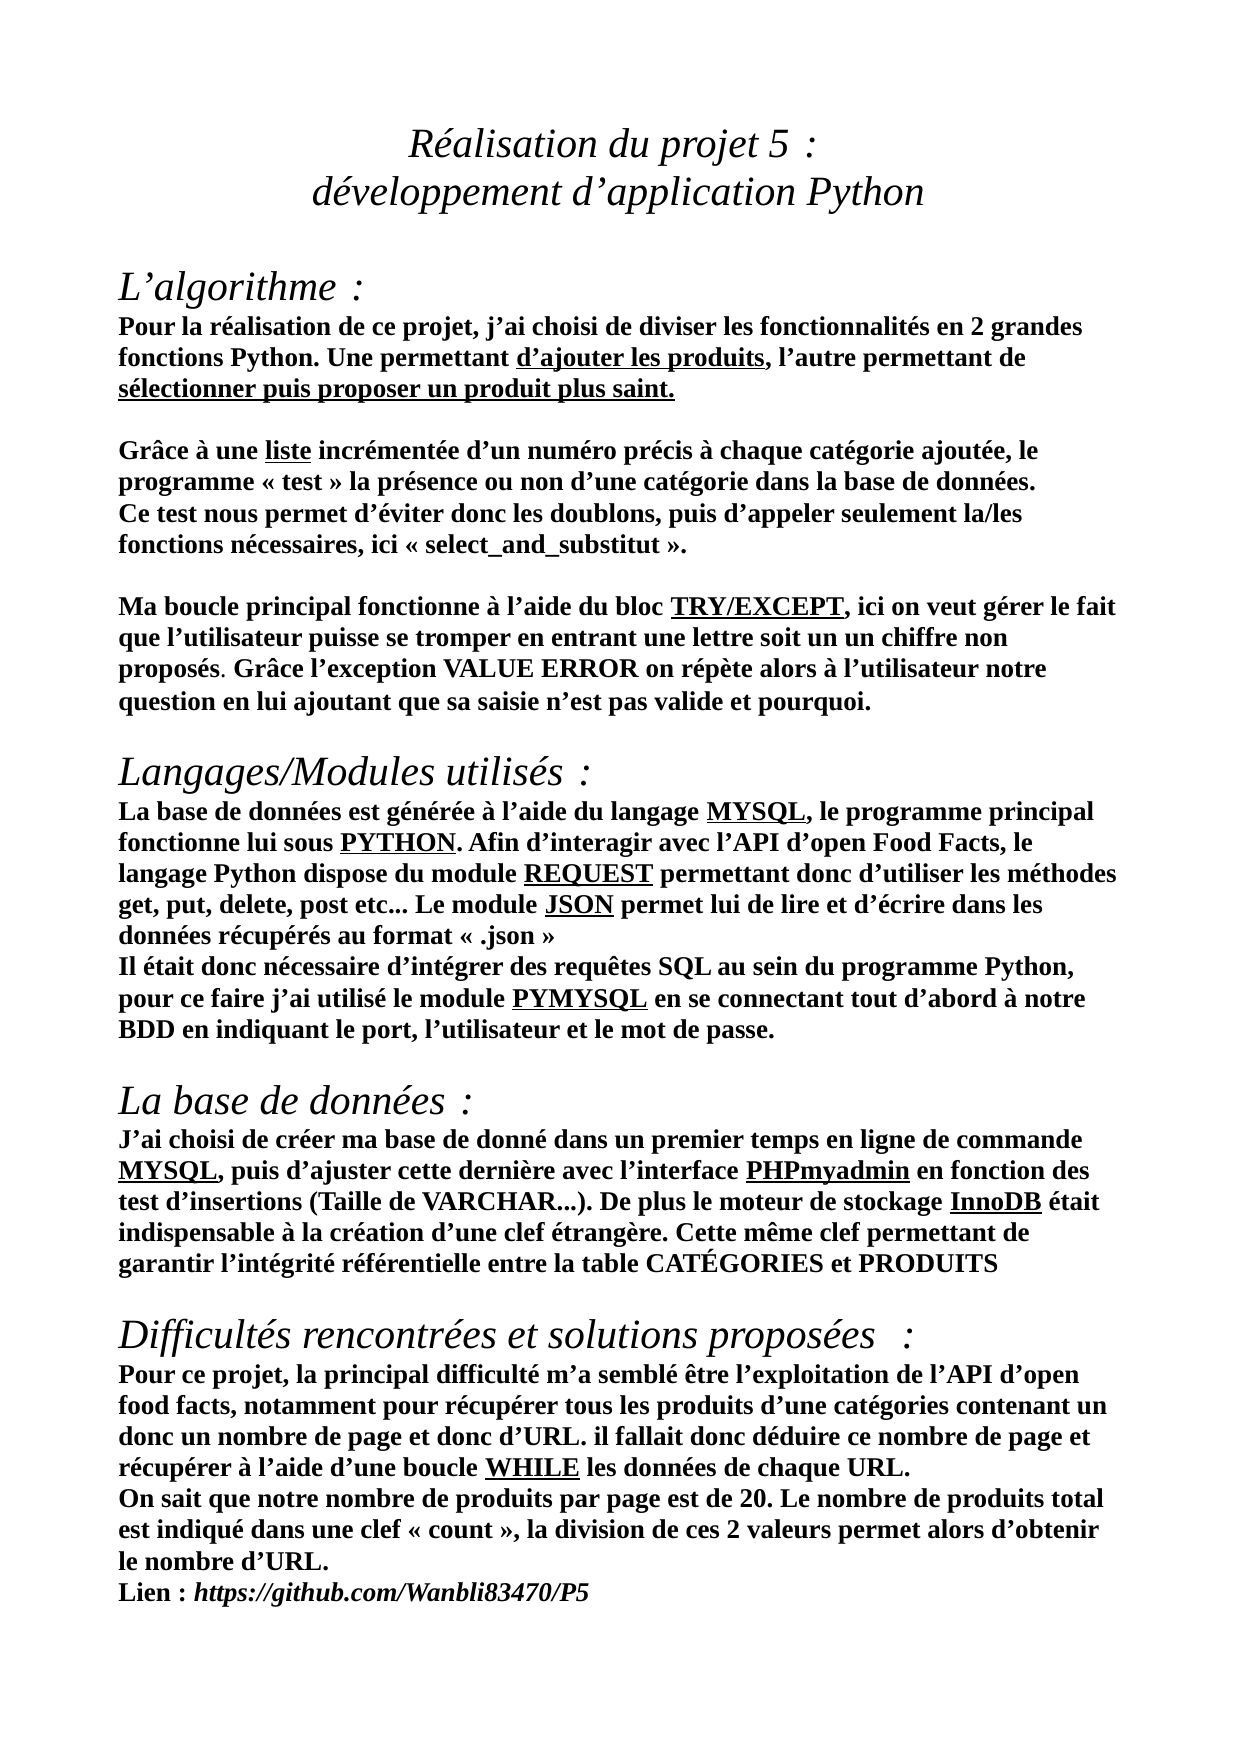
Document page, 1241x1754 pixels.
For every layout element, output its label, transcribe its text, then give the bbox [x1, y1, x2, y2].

text Pour ce projet, la principal difficulté m’a semblé être l’exploitation de l’API d’open food facts, notamment pour récupérer tous les produits d’une catégories contenant un donc un nombre de page et donc d’URL. il fallait donc déduire ce nombre de page et récupérer à l’aide d’une boucle WHILE les données de chaque URL. [118, 1358, 1122, 1482]
text On sait que notre nombre de produits par page est de 20. Le nombre de produits total est indiqué dans une clef « count », la division de ces 2 valeurs permet alors d’obtenir [118, 1482, 1122, 1545]
text J’ai choisi de créer ma base de donné dans un premier temps en ligne de commande MYSQL, puis d’ajuster cette dernière avec l’interface PHPmyadmin en fonction des test d’insertions (Taille de VARCHAR...). De plus le moteur de stockage InnoDB était indispensable à la création d’une clef étrangère. Cette même clef permettant de garantir l’intégrité référentielle entre la table CATÉGORIES et PRODUITS [118, 1123, 1122, 1279]
text Ma boucle principal fonctionne à l’aide du bloc TRY/EXCEPT, ici on veut gérer le fait que l’utilisateur puisse se tromper en entrant une lettre soit un un chiffre non proposés. Grâce l’exception VALUE ERROR on répète alors à l’utilisateur notre question en lui ajoutant que sa saisie n’est pas valide et pourquoi. [118, 590, 1122, 716]
text sélectionner puis proposer un produit plus saint. [118, 372, 1122, 403]
text La base de données est générée à l’aide du langage MYSQL, le programme principal fonctionne lui sous PYTHON. Afin d’interagir avec l’API d’open Food Facts, le langage Python dispose du module REQUEST permettant donc d’utiliser les méthodes get, put, delete, post etc... Le module JSON permet lui de lire et d’écrire dans les données récupérés au format « .json » [118, 795, 1122, 951]
text Lien : https://github.com/Wanbli83470/P5 [118, 1576, 1122, 1607]
text Difficultés rencontrées et solutions proposées : [118, 1310, 1122, 1358]
text Langages/Modules utilisés : [118, 747, 1122, 795]
text Grâce à une liste incrémentée d’un numéro précis à chaque catégorie ajoutée, le programme « test » la présence ou non d’une catégorie dans la base de données. [118, 434, 1122, 497]
text développement d’application Python [118, 166, 1122, 214]
text Réalisation du projet 5 : [118, 118, 1122, 166]
text L’algorithme : [118, 262, 1122, 310]
text La base de données : [118, 1075, 1122, 1123]
text Pour la réalisation de ce projet, j’ai choisi de diviser les fonctionnalités en 2 grandes fonctions Python. Une permettant d’ajouter les produits, l’autre permettant de [118, 310, 1122, 372]
text Il était donc nécessaire d’intégrer des requêtes SQL au sein du programme Python, pour ce faire j’ai utilisé le module PYMYSQL en se connectant tout d’abord à notre BDD en indiquant le port, l’utilisateur et le mot de passe. [118, 951, 1122, 1044]
text Ce test nous permet d’éviter donc les doublons, puis d’appeler seulement la/les fonctions nécessaires, ici « select_and_substitut ». [118, 497, 1122, 559]
text le nombre d’URL. [118, 1545, 1122, 1576]
